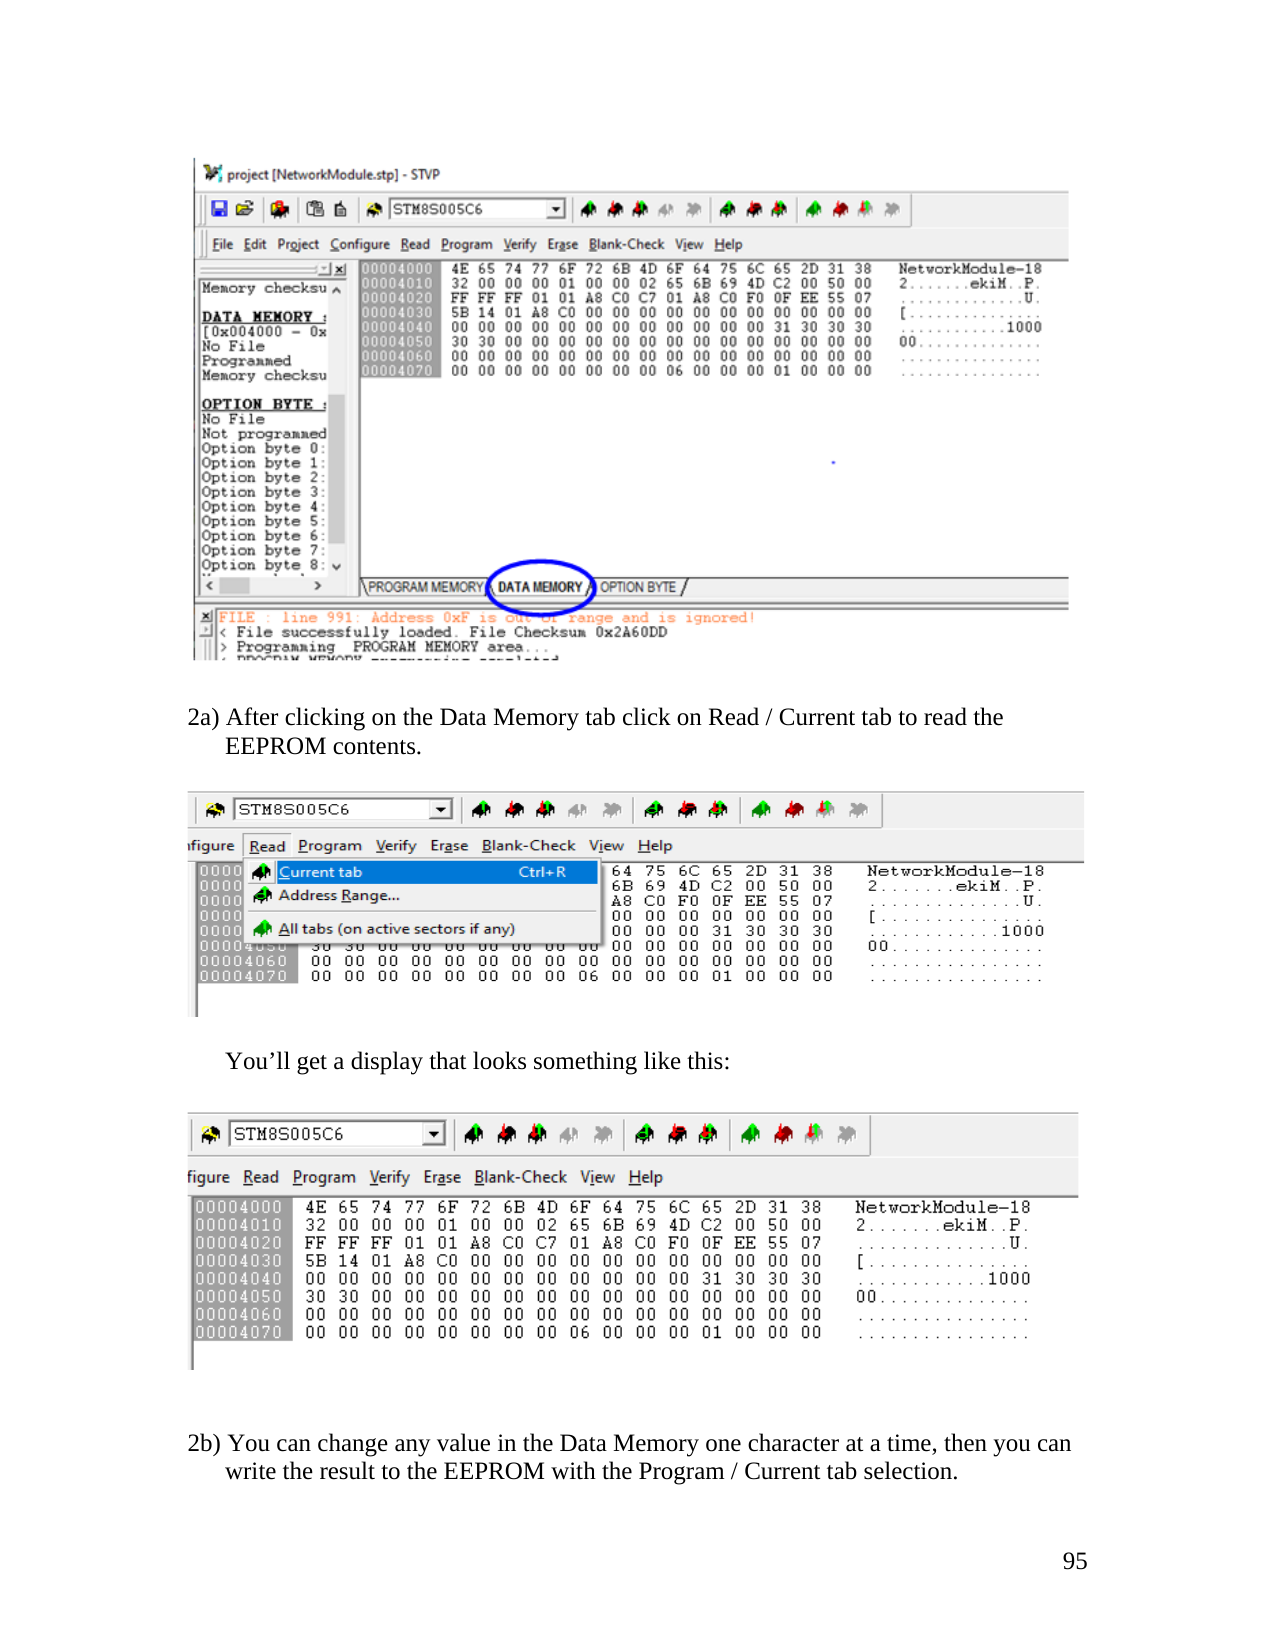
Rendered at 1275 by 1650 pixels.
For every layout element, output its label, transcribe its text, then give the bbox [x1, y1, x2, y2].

text 2b) You can change any value in the Data Memory one character at a time, then you can write the result to the EEPROM with the Program / Current tab selection. [187, 1428, 1087, 1485]
picture [187, 1103, 1079, 1370]
text 2a) After clicking on the Data Memory tab click on Read / Current tab to read the EEPROM contents. [187, 702, 1087, 759]
picture [187, 788, 1085, 1017]
picture [187, 150, 1081, 674]
text You’ll get a display that looks something like this: [225, 1046, 1087, 1075]
